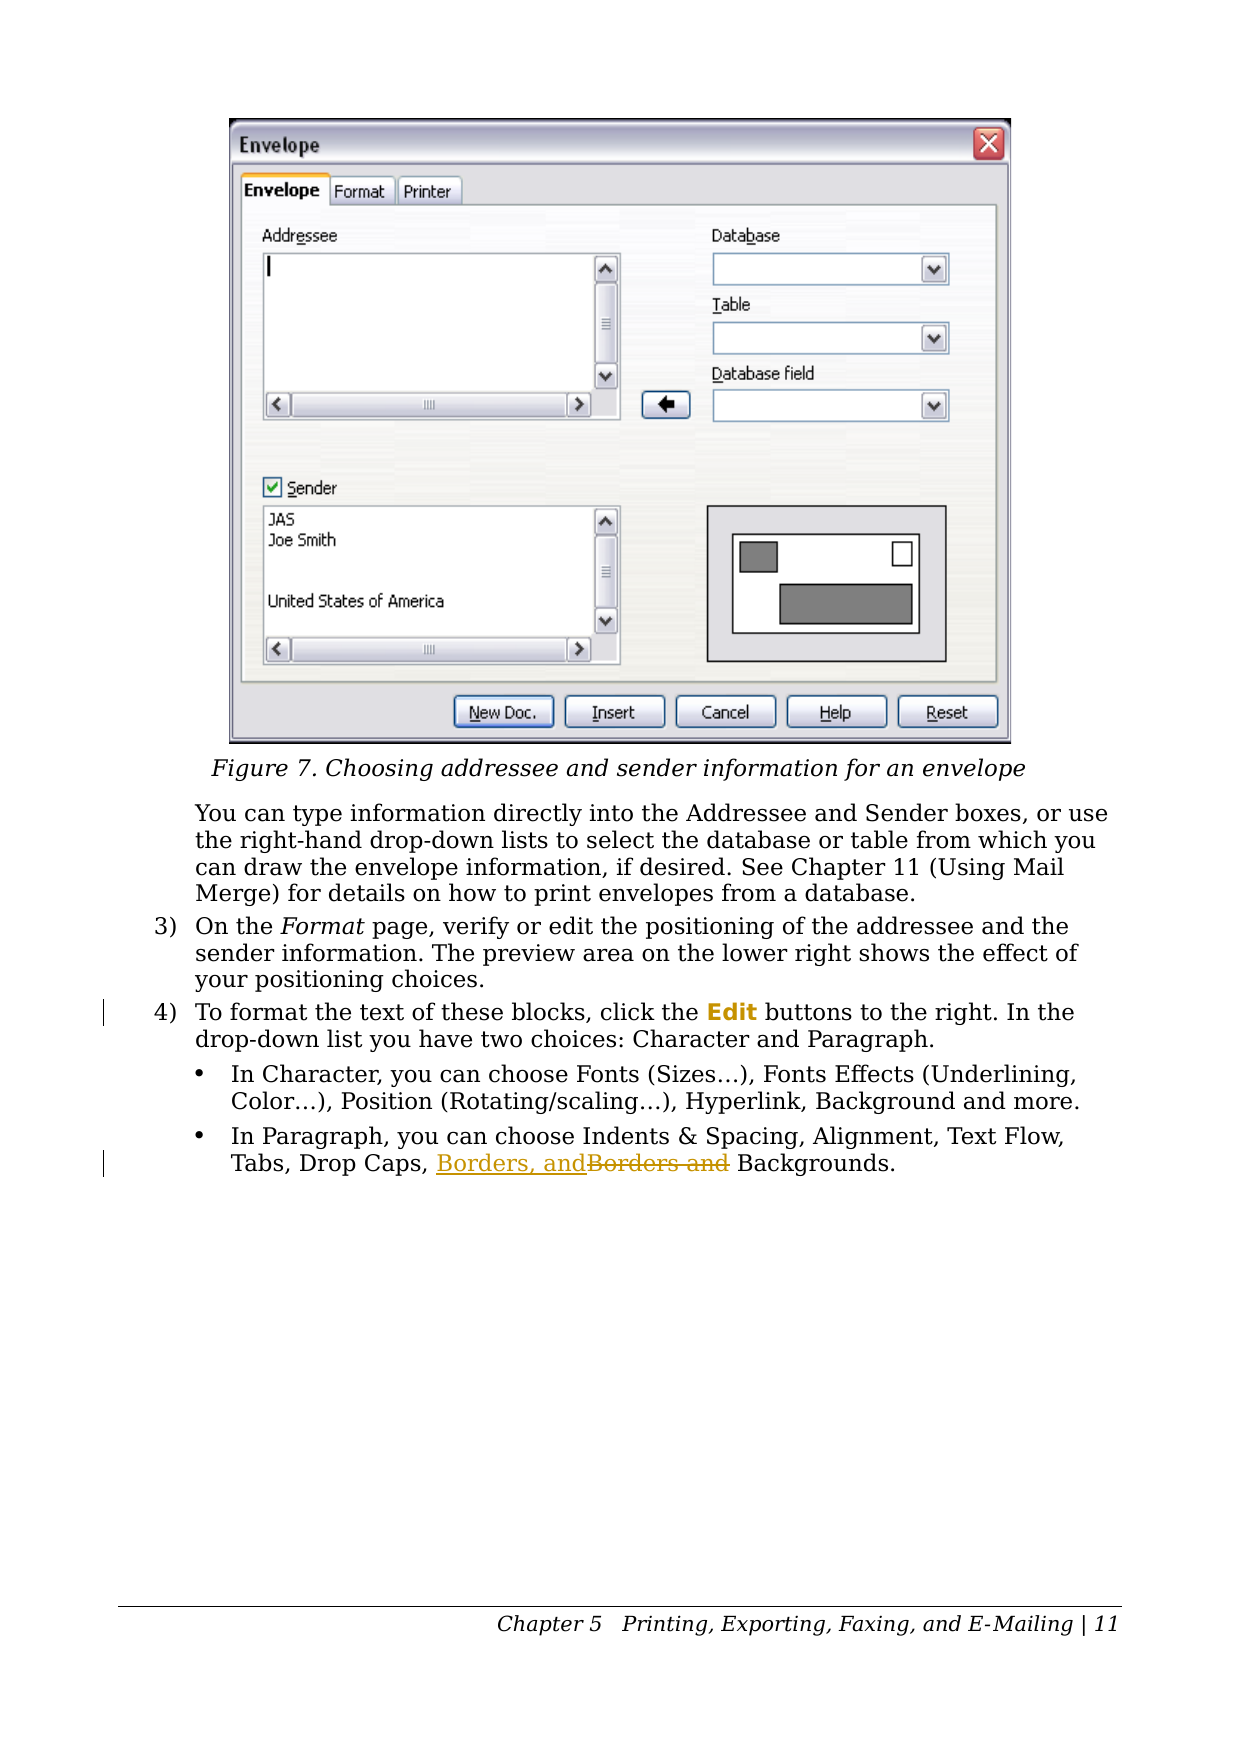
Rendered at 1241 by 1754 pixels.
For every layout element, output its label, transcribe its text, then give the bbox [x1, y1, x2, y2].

list In Paragraph, you can choose Indents & Spacing, Alignment, Text Flow, Tabs, Drop Caps, Borders, and Backgrounds. [192, 1121, 1122, 1177]
list On the Format page, verify or edit the positioning of the addressee and the sender information. The preview area on the lower right shows the effect of your positioning choices. [177, 913, 1122, 993]
list You can type information directly into the Addressee and Sender boxes, or use the right-hand drop-down lists to select the database or table from which you can draw the envelope information, if desired. See Chapter 11 (Using Mail Merge) for details on how to print envelopes from a database. [177, 800, 1122, 907]
list To format the text of these blocks, click the Edit buttons to the right. In the drop-down list you have two choices: Character and Paragraph. [177, 999, 1122, 1053]
list In Character, you can choose Fonts (Sizes…), Fonts Effects (Underlining, Color…), Position (Rotating/scaling…), Hyperlink, Background and more. [192, 1059, 1122, 1115]
text Figure 7. Choosing addressee and sender information for an envelope [189, 756, 1051, 782]
picture [229, 118, 1012, 744]
